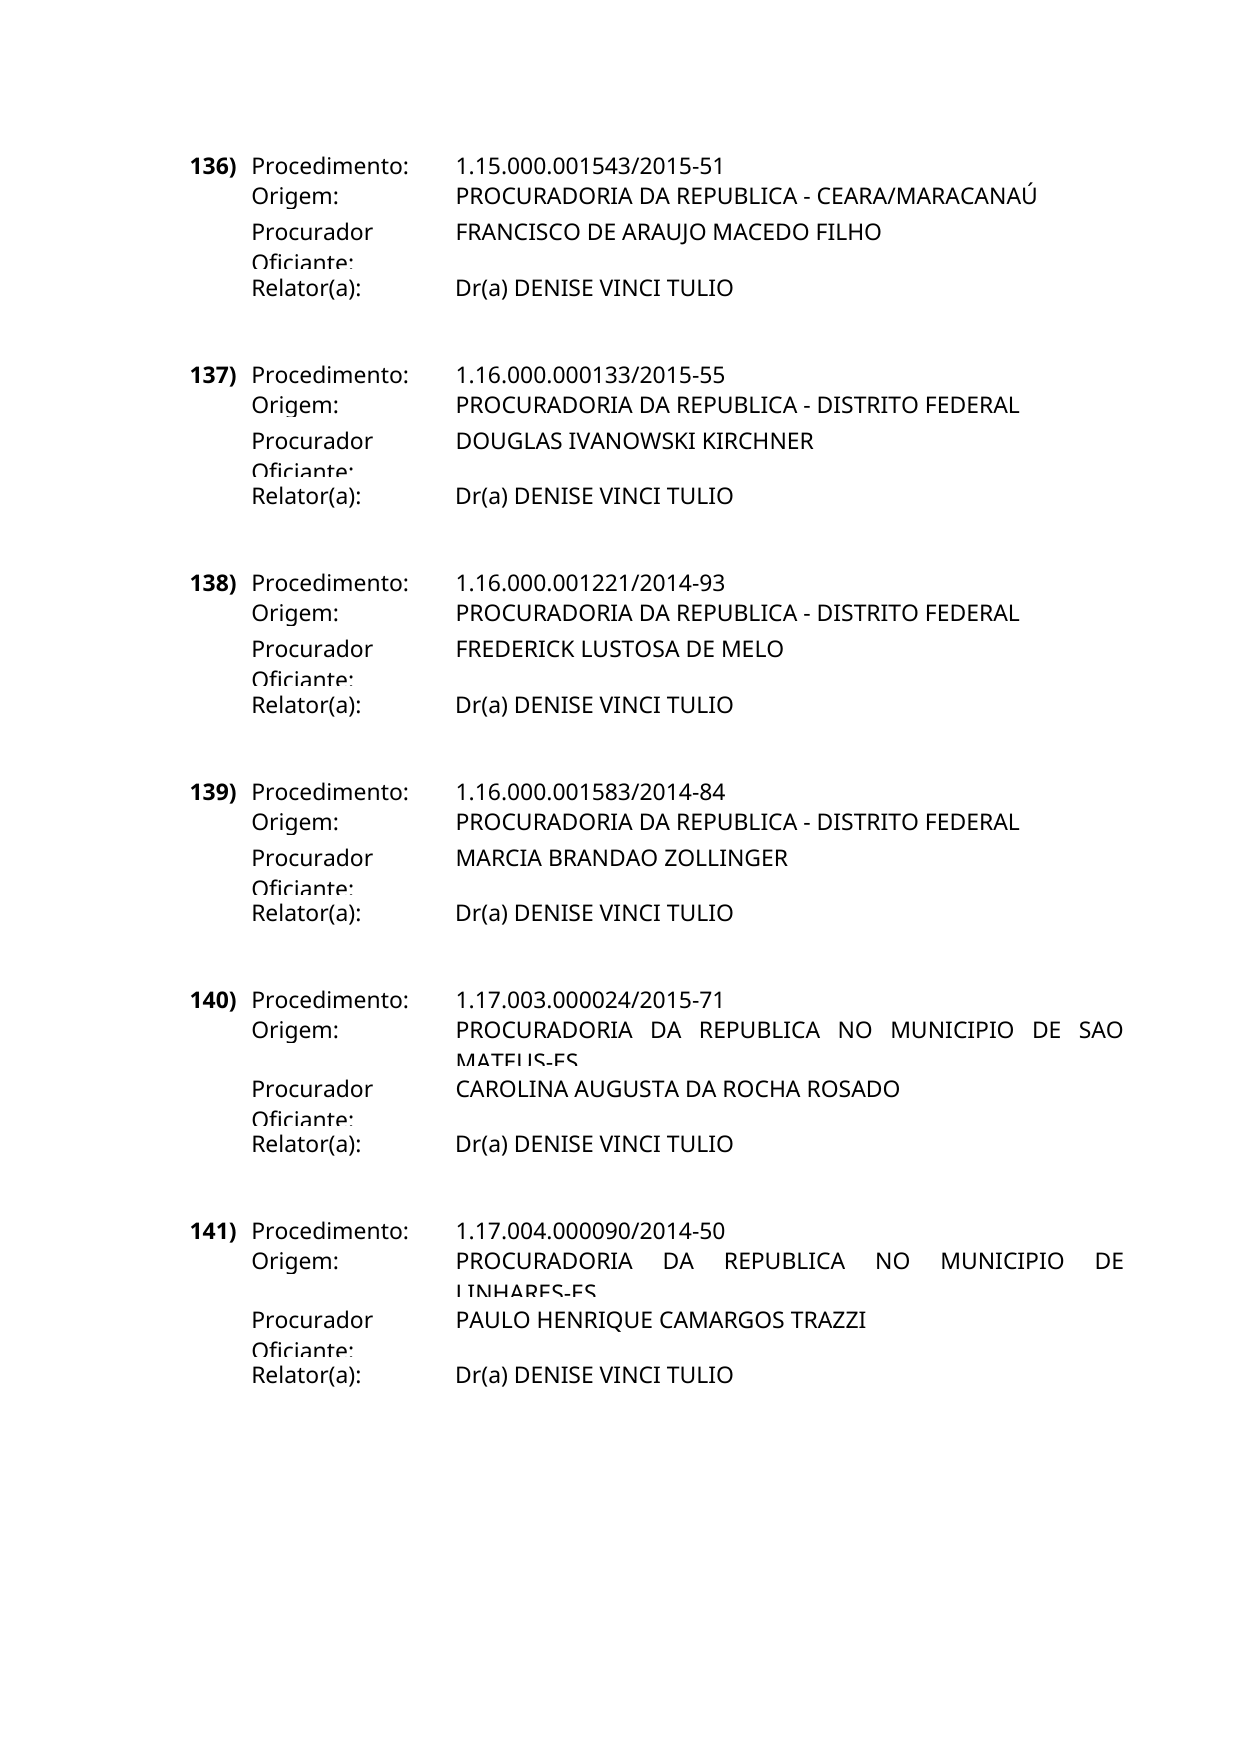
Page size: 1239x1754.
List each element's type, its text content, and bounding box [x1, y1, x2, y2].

table_cell [189, 897, 251, 927]
table_cell [0, 1073, 189, 1124]
table_cell [189, 1073, 251, 1124]
table_cell [0, 150, 189, 178]
table_header [1125, 0, 1239, 150]
table_cell [0, 216, 189, 267]
table_cell [1125, 425, 1239, 476]
table_cell CAROLINA AUGUSTA DA ROCHA ROSADO [455, 1073, 1124, 1124]
table_cell [1125, 359, 1239, 387]
table_cell 1.15.000.001543/2015-51 [455, 150, 1124, 178]
table_cell [1125, 1215, 1239, 1244]
table_cell 1.16.000.001221/2014-93 [455, 567, 1124, 596]
table_header Relator(a): [251, 1128, 455, 1157]
table_cell [1125, 1158, 1239, 1215]
table_cell [189, 834, 251, 842]
table_cell [0, 567, 189, 596]
table_cell [455, 626, 1124, 633]
table_cell [189, 1296, 251, 1304]
table_cell [0, 1014, 189, 1043]
table_cell [1125, 209, 1239, 216]
table_cell [189, 480, 251, 510]
table_cell [1125, 510, 1239, 567]
table_cell [189, 216, 251, 267]
table_cell [189, 597, 251, 626]
table_header [189, 0, 251, 150]
table_cell [251, 209, 455, 216]
table_cell [455, 1158, 1124, 1215]
table_cell [455, 510, 1124, 567]
table_cell [0, 1304, 189, 1355]
table_cell [251, 834, 455, 842]
table_cell [1125, 842, 1239, 893]
table_cell [0, 1359, 189, 1389]
table_cell [0, 897, 189, 927]
table_cell Origem: [251, 180, 455, 208]
table_cell [455, 1296, 1124, 1304]
table_cell [189, 1359, 251, 1389]
table_cell [1125, 1359, 1239, 1389]
table_cell [189, 417, 251, 424]
table_cell PROCURADORIA DA REPUBLICA - CEARA/MARACANAÚ [455, 180, 1124, 208]
table_cell Procurador Oficiante: [251, 425, 455, 477]
table_cell [251, 626, 455, 633]
table_cell 1.16.000.001583/2014-84 [455, 776, 1124, 804]
table_cell [0, 1245, 189, 1274]
table_cell Origem: [251, 806, 455, 834]
table_cell [1125, 272, 1239, 302]
table_cell [189, 626, 251, 633]
table_cell [0, 1043, 189, 1065]
table_cell [1125, 1043, 1239, 1065]
table_cell [251, 1043, 455, 1065]
table_cell [189, 389, 251, 417]
table_cell [0, 480, 189, 510]
table_cell [251, 719, 455, 776]
table_cell [1125, 1065, 1239, 1073]
table_header Dr(a) DENISE VINCI TULIO [455, 897, 1122, 926]
table_cell PAULO HENRIQUE CAMARGOS TRAZZI [455, 1304, 1124, 1355]
table_cell [1125, 806, 1239, 834]
table_cell [189, 209, 251, 216]
table_cell [0, 984, 189, 1013]
table_cell [189, 842, 251, 893]
table_cell [0, 510, 189, 567]
table_cell [1125, 1274, 1239, 1296]
table_cell Procurador Oficiante: [251, 1073, 455, 1125]
table_cell [455, 302, 1124, 358]
table_cell [0, 597, 189, 626]
table_cell [1125, 689, 1239, 719]
table_header Relator(a): [251, 689, 455, 717]
table_cell Procurador Oficiante: [251, 216, 455, 268]
table_cell [0, 1296, 189, 1304]
table_cell [1125, 1014, 1239, 1043]
table_cell [1125, 984, 1239, 1013]
table_cell [251, 417, 455, 424]
table_cell [455, 834, 1124, 842]
table_cell 138) [189, 567, 251, 596]
table_cell [0, 1128, 189, 1158]
table_cell Origem: [251, 597, 455, 626]
table_cell [0, 302, 189, 358]
table_cell [0, 927, 189, 984]
table_cell [251, 1158, 455, 1215]
table_header Relator(a): [251, 1359, 455, 1388]
table_cell [1125, 480, 1239, 510]
table_header Dr(a) DENISE VINCI TULIO [455, 689, 1122, 717]
table_header [0, 0, 189, 150]
table_cell [189, 1245, 251, 1274]
table_cell [0, 689, 189, 719]
table_cell Procedimento: [251, 567, 455, 596]
table_cell [251, 1274, 455, 1296]
table_cell [251, 302, 455, 358]
table_cell [189, 1128, 251, 1158]
table_cell [0, 359, 189, 387]
table_cell [0, 633, 189, 684]
table_cell [0, 389, 189, 417]
table_cell [0, 626, 189, 633]
table_cell [251, 1065, 455, 1073]
table_header [251, 0, 455, 150]
table_cell 1.17.003.000024/2015-71 [455, 984, 1124, 1013]
table_cell [0, 776, 189, 804]
table_cell DOUGLAS IVANOWSKI KIRCHNER [455, 425, 1124, 476]
table_header [455, 0, 1124, 150]
table_cell Procedimento: [251, 359, 455, 387]
table_cell [0, 1215, 189, 1244]
table_cell [0, 834, 189, 842]
table_cell [1125, 417, 1239, 424]
table_cell [1125, 180, 1239, 208]
table_cell [1125, 776, 1239, 804]
table_cell [1125, 927, 1239, 984]
table_cell PROCURADORIA DA REPUBLICA NO MUNICIPIO DE LINHARES-ES [455, 1245, 1124, 1296]
table_cell PROCURADORIA DA REPUBLICA NO MUNICIPIO DE SAO MATEUS-ES [455, 1014, 1124, 1065]
table_cell PROCURADORIA DA REPUBLICA - DISTRITO FEDERAL [455, 806, 1124, 834]
table_cell [455, 209, 1124, 216]
table_cell [189, 302, 251, 358]
table_cell [189, 719, 251, 776]
table_cell FRANCISCO DE ARAUJO MACEDO FILHO [455, 216, 1124, 267]
table_cell [189, 1158, 251, 1215]
table_cell Procurador Oficiante: [251, 842, 455, 894]
table_cell [189, 1274, 251, 1296]
table_cell [1125, 719, 1239, 776]
table_cell MARCIA BRANDAO ZOLLINGER [455, 842, 1124, 893]
table_cell [189, 272, 251, 302]
table_cell Origem: [251, 389, 455, 417]
table_cell [189, 1304, 251, 1355]
table_cell [0, 180, 189, 208]
table_cell 1.16.000.000133/2015-55 [455, 359, 1124, 387]
table_cell [251, 927, 455, 984]
table_cell [1125, 1245, 1239, 1274]
table_cell 141) [189, 1215, 251, 1244]
table_cell [1125, 1296, 1239, 1304]
table_cell Procurador Oficiante: [251, 633, 455, 686]
table_cell [1125, 597, 1239, 626]
table_cell PROCURADORIA DA REPUBLICA - DISTRITO FEDERAL [455, 389, 1124, 417]
table_cell [189, 425, 251, 476]
table_cell [189, 180, 251, 208]
table_header Dr(a) DENISE VINCI TULIO [455, 1128, 1122, 1157]
table_cell [0, 209, 189, 216]
table_cell 140) [189, 984, 251, 1013]
table_cell [0, 417, 189, 424]
table_cell [0, 842, 189, 893]
table_cell Procedimento: [251, 1215, 455, 1244]
table_header Dr(a) DENISE VINCI TULIO [455, 480, 1122, 509]
table_cell [1125, 633, 1239, 684]
table_cell [189, 806, 251, 834]
table_cell [1125, 1073, 1239, 1124]
table_cell [0, 1158, 189, 1215]
table_cell [0, 806, 189, 834]
table_cell Origem: [251, 1014, 455, 1043]
table_cell [455, 927, 1124, 984]
table_cell [189, 633, 251, 684]
table_cell PROCURADORIA DA REPUBLICA - DISTRITO FEDERAL [455, 597, 1124, 626]
table_cell [251, 510, 455, 567]
table_cell [189, 927, 251, 984]
table_cell [1125, 1304, 1239, 1355]
table_cell [1125, 897, 1239, 927]
table_cell [1125, 626, 1239, 633]
table_cell Procedimento: [251, 150, 455, 178]
table_cell Procedimento: [251, 984, 455, 1013]
table_cell [1125, 216, 1239, 267]
table_header Dr(a) DENISE VINCI TULIO [455, 272, 1122, 300]
table_cell [455, 719, 1124, 776]
table_cell [455, 1065, 1124, 1073]
table_cell [455, 417, 1124, 424]
table_header Relator(a): [251, 272, 455, 300]
table_cell [1125, 1128, 1239, 1158]
table_cell 136) [189, 150, 251, 178]
table_cell [0, 1065, 189, 1073]
table_cell [0, 719, 189, 776]
table_header Relator(a): [251, 480, 455, 509]
table_cell FREDERICK LUSTOSA DE MELO [455, 633, 1124, 684]
table_header Dr(a) DENISE VINCI TULIO [455, 1359, 1122, 1388]
table_cell [0, 425, 189, 476]
table_cell Procedimento: [251, 776, 455, 804]
table_cell [189, 510, 251, 567]
table_cell [1125, 834, 1239, 842]
table_cell [189, 689, 251, 719]
table_cell [0, 1274, 189, 1296]
table_cell [1125, 150, 1239, 178]
table_cell Origem: [251, 1245, 455, 1274]
table_cell 137) [189, 359, 251, 387]
table_cell [251, 1296, 455, 1304]
table_cell 139) [189, 776, 251, 804]
table_cell Procurador Oficiante: [251, 1304, 455, 1356]
table_cell [1125, 302, 1239, 358]
table_cell [189, 1043, 251, 1065]
table_header Relator(a): [251, 897, 455, 926]
table_cell [0, 272, 189, 302]
table_cell [189, 1014, 251, 1043]
table_cell 1.17.004.000090/2014-50 [455, 1215, 1124, 1244]
table_cell [189, 1065, 251, 1073]
table_cell [1125, 389, 1239, 417]
table_cell [1125, 567, 1239, 596]
